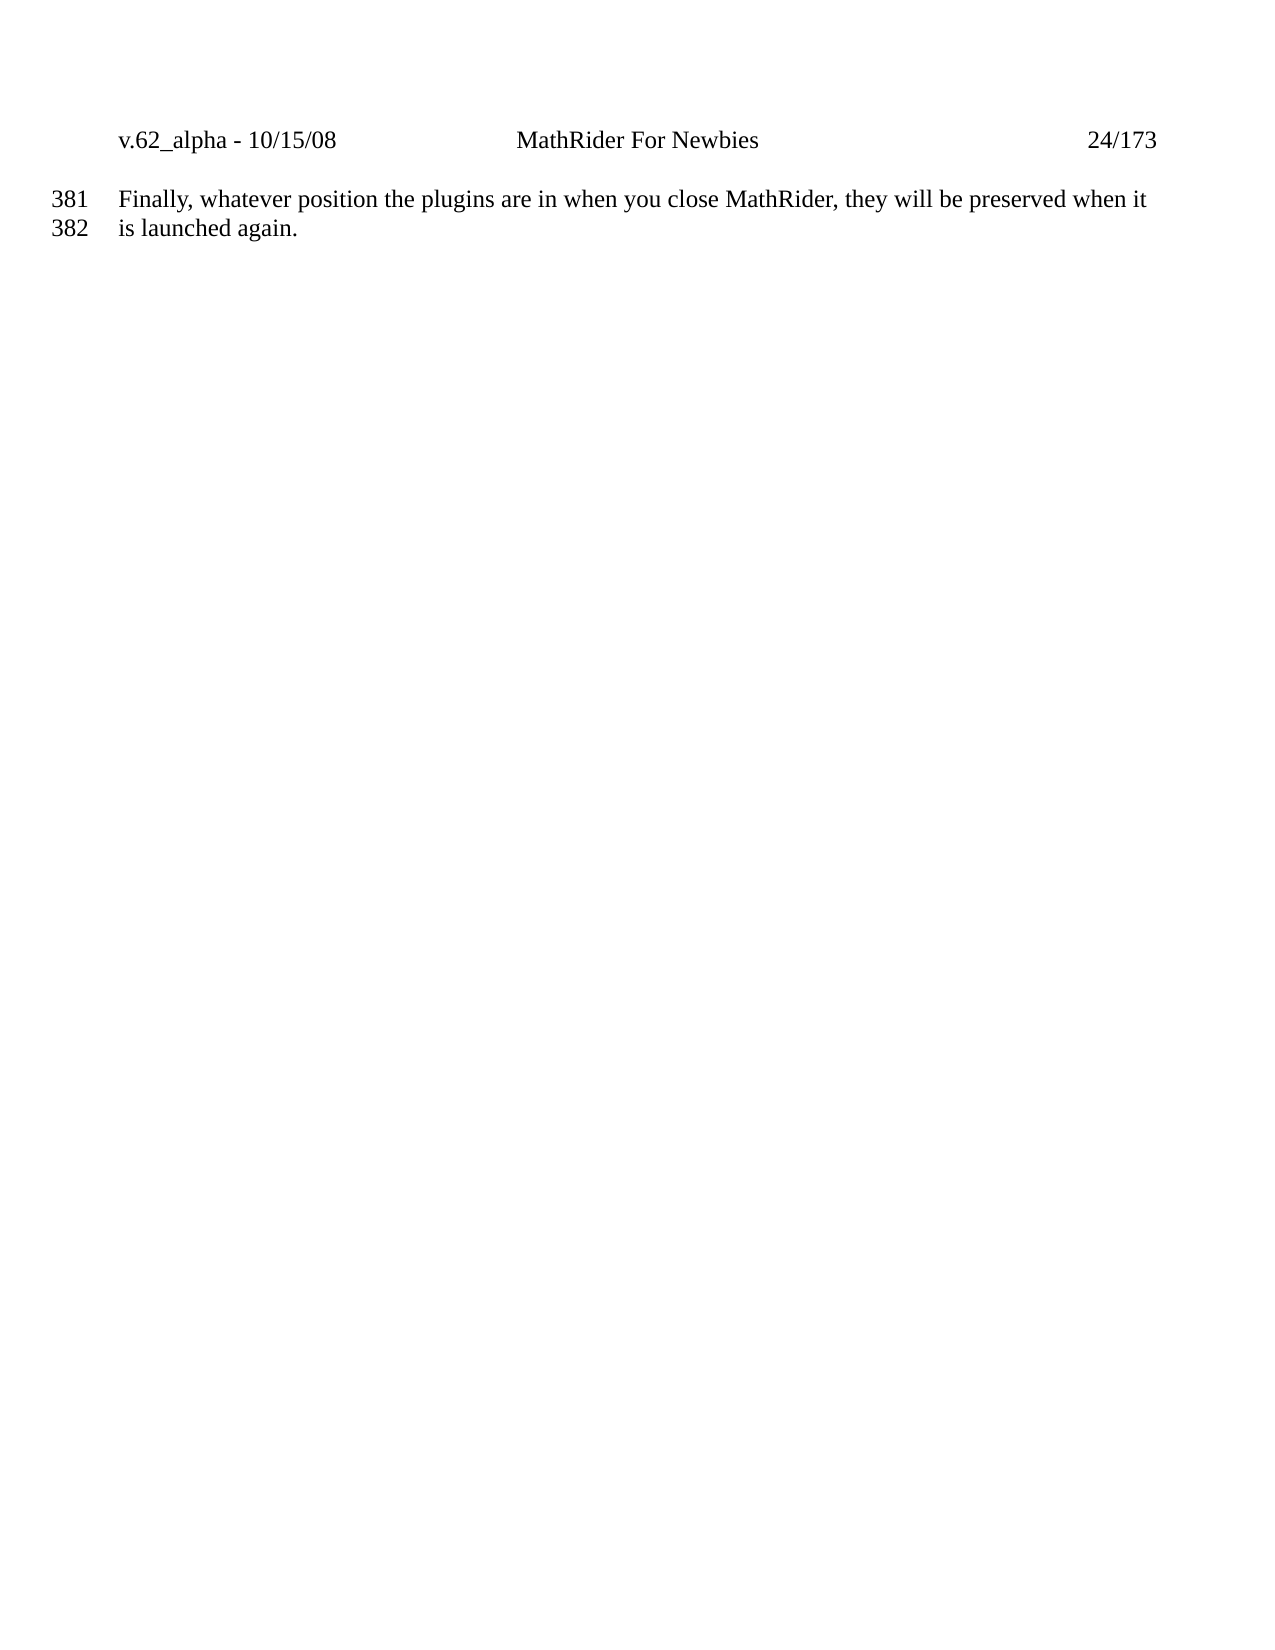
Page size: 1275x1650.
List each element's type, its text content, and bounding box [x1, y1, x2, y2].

text Finally, whatever position the plugins are in when you close MathRider, they will be preserved when it is launched again. [118, 184, 1157, 241]
